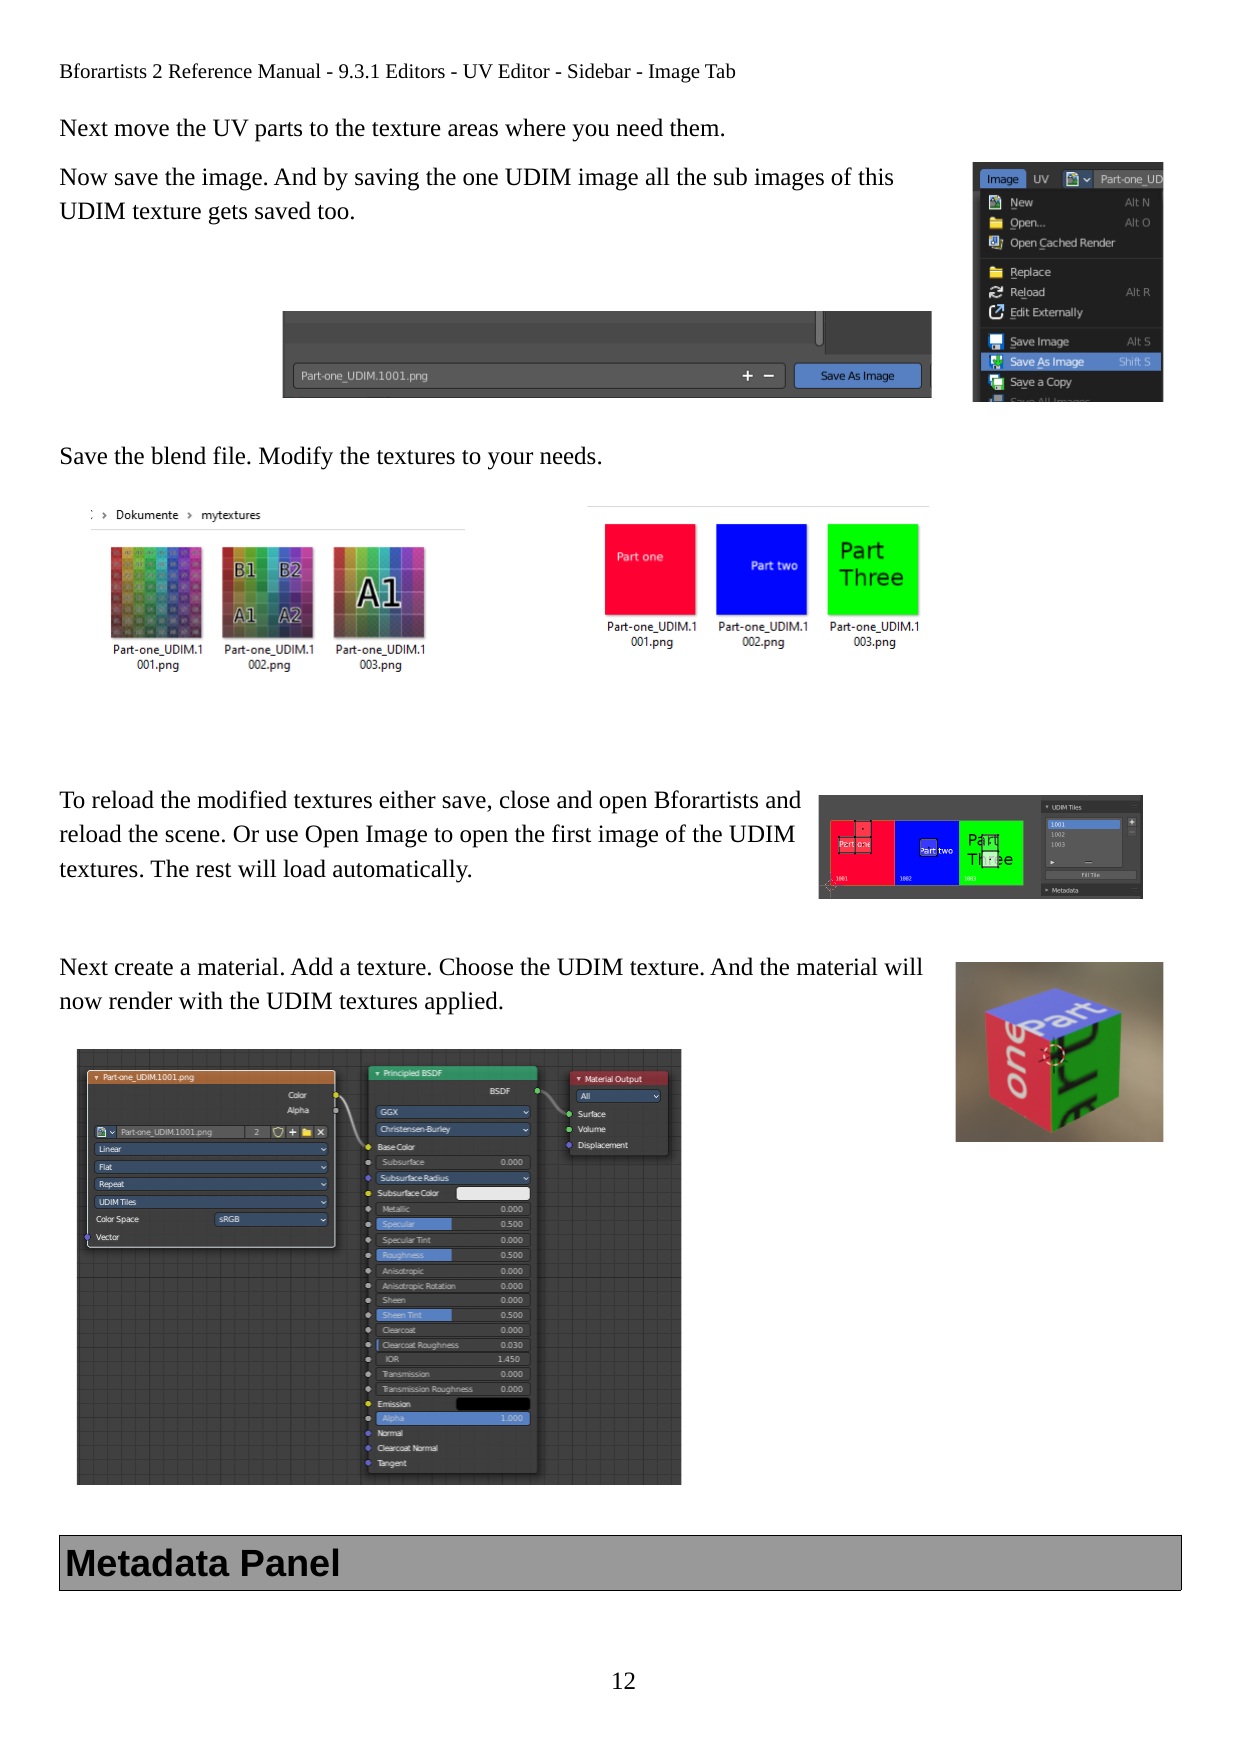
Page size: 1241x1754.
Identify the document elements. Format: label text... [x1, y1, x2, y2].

picture [587, 502, 930, 659]
picture [955, 962, 1164, 1142]
picture [818, 795, 1143, 899]
picture [972, 162, 1164, 402]
text To reload the modified textures either save, close and open Bforartists and reload the scene. Or use Open Image to open the first image of the UDIM textures. The rest will load automatically. [59, 785, 1181, 883]
text Now save the image. And by saving the one UDIM image all the sub images of this UDIM texture gets saved too. [59, 162, 972, 225]
text Save the blend file. Modify the textures to your needs. [59, 441, 1181, 470]
picture [76, 1049, 682, 1485]
text Next create a material. Add a texture. Choose the UDIM texture. And the material will now render with the UDIM textures applied. [59, 952, 1181, 1015]
text Next move the UV parts to the texture areas where you need them. [59, 113, 1181, 141]
picture [282, 311, 932, 398]
picture [91, 503, 465, 697]
table_header Metadata Panel [60, 1536, 1181, 1590]
